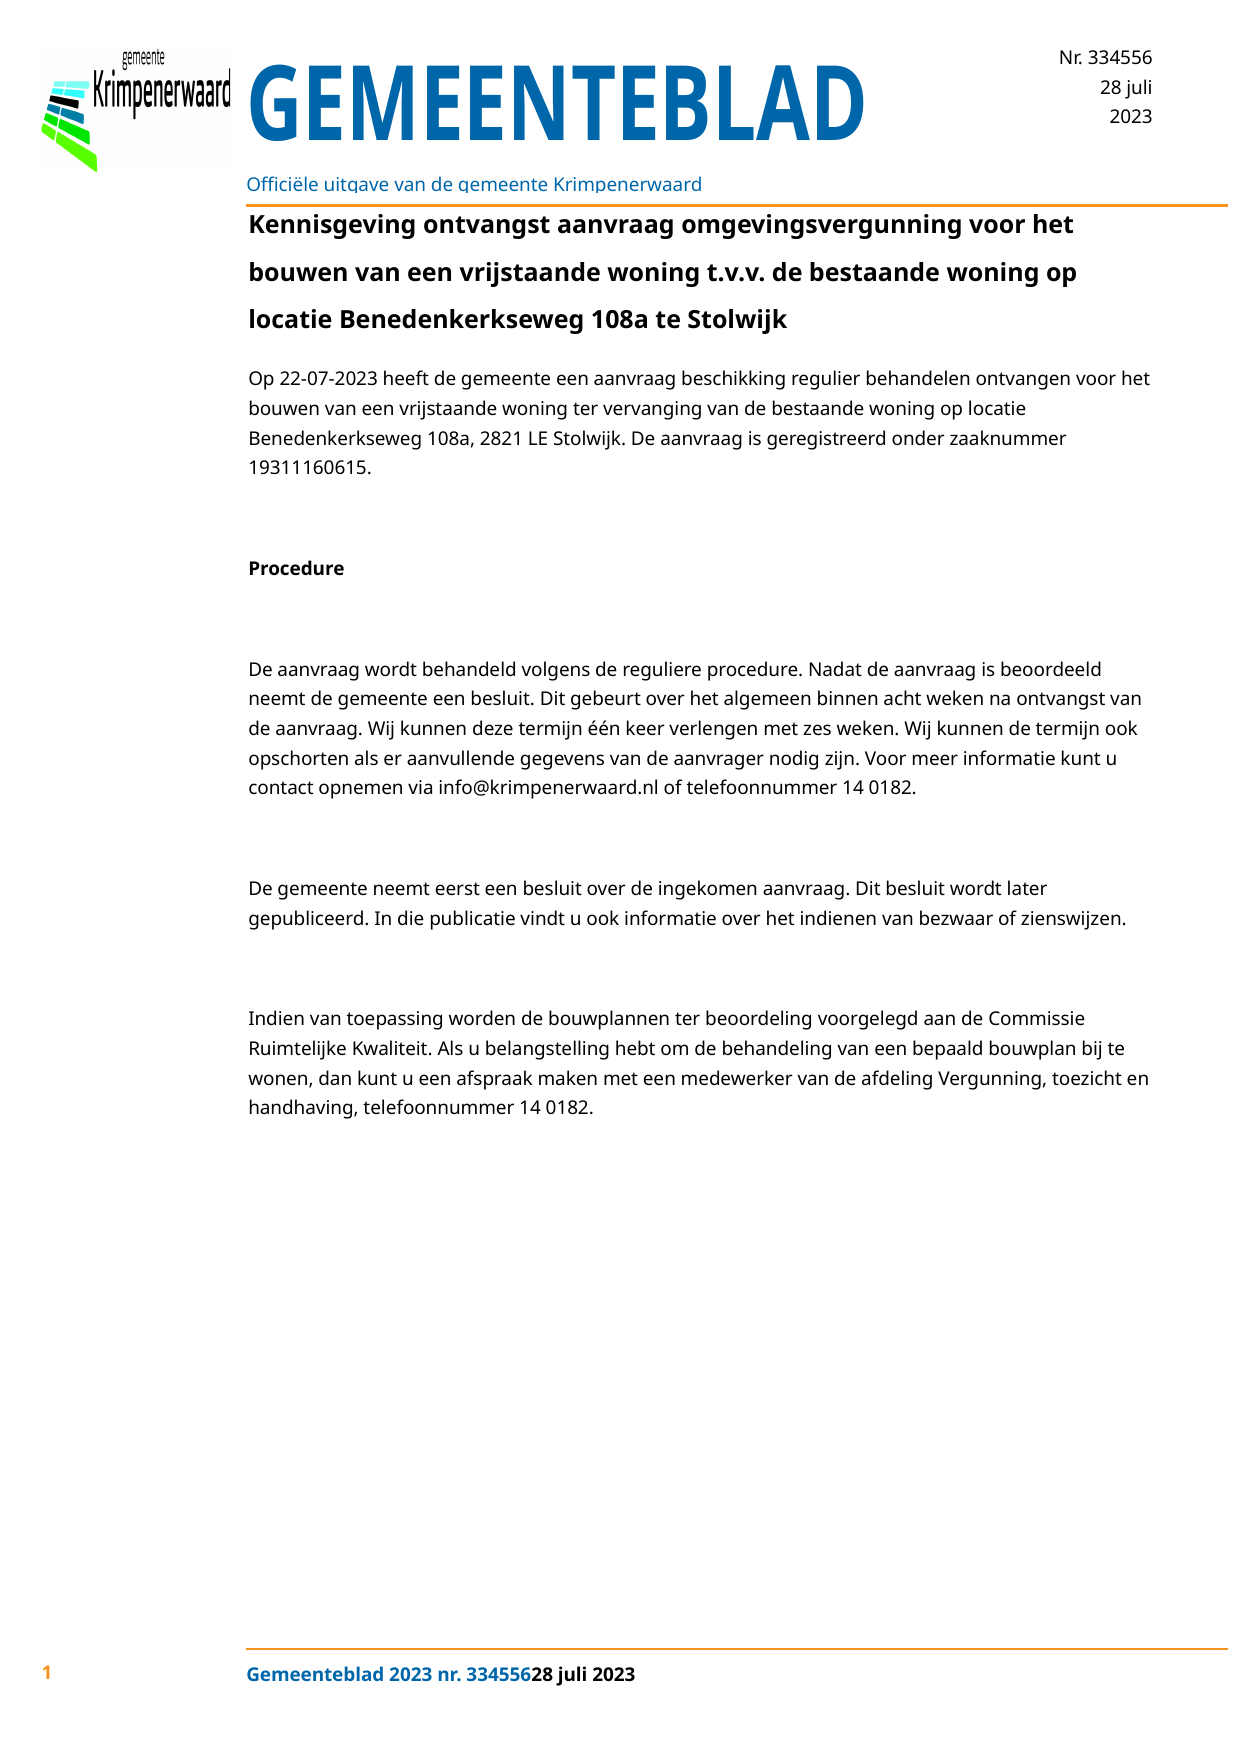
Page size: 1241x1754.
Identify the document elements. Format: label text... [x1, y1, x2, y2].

text Kennisgeving ontvangst aanvraag omgevingsvergunning voor het bouwen van een vrijstaande woning t.v.v. de bestaande woning op locatie Benedenkerkseweg 108a te Stolwijk [248, 207, 1152, 336]
picture [41, 47, 231, 172]
text De aanvraag wordt behandeld volgens de reguliere procedure. Nadat de aanvraag is beoordeeld neemt de gemeente een besluit. Dit gebeurt over het algemeen binnen acht weken na ontvangst van de aanvraag. Wij kunnen deze termijn één keer verlengen met zes weken. Wij kunnen de termijn ook opschorten als er aanvullende gegevens van de aanvrager nodig zijn. Voor meer informatie kunt u contact opnemen via info@krimpenerwaard.nl of telefoonnummer 14 0182. [248, 656, 1152, 800]
text Op 22-07-2023 heeft de gemeente een aanvraag beschikking regulier behandelen ontvangen voor het bouwen van een vrijstaande woning ter vervanging van de bestaande woning op locatie Benedenkerkseweg 108a, 2821 LE Stolwijk. De aanvraag is geregistreerd onder zaaknummer 19311160615. [248, 366, 1152, 480]
text Indien van toepassing worden de bouwplannen ter beoordeling voorgelegd aan de Commissie Ruimtelijke Kwaliteit. Als u belangstelling hebt om de behandeling van een bepaald bouwplan bij te wonen, dan kunt u een afspraak maken met een medewerker van de afdeling Vergunning, toezicht en handhaving, telefoonnummer 14 0182. [248, 1006, 1152, 1120]
text De gemeente neemt eerst een besluit over de ingekomen aanvraag. Dit besluit wordt later gepubliceerd. In die publicatie vindt u ook informatie over het indienen van bezwaar of zienswijzen. [248, 875, 1152, 930]
text Procedure [248, 555, 1152, 581]
